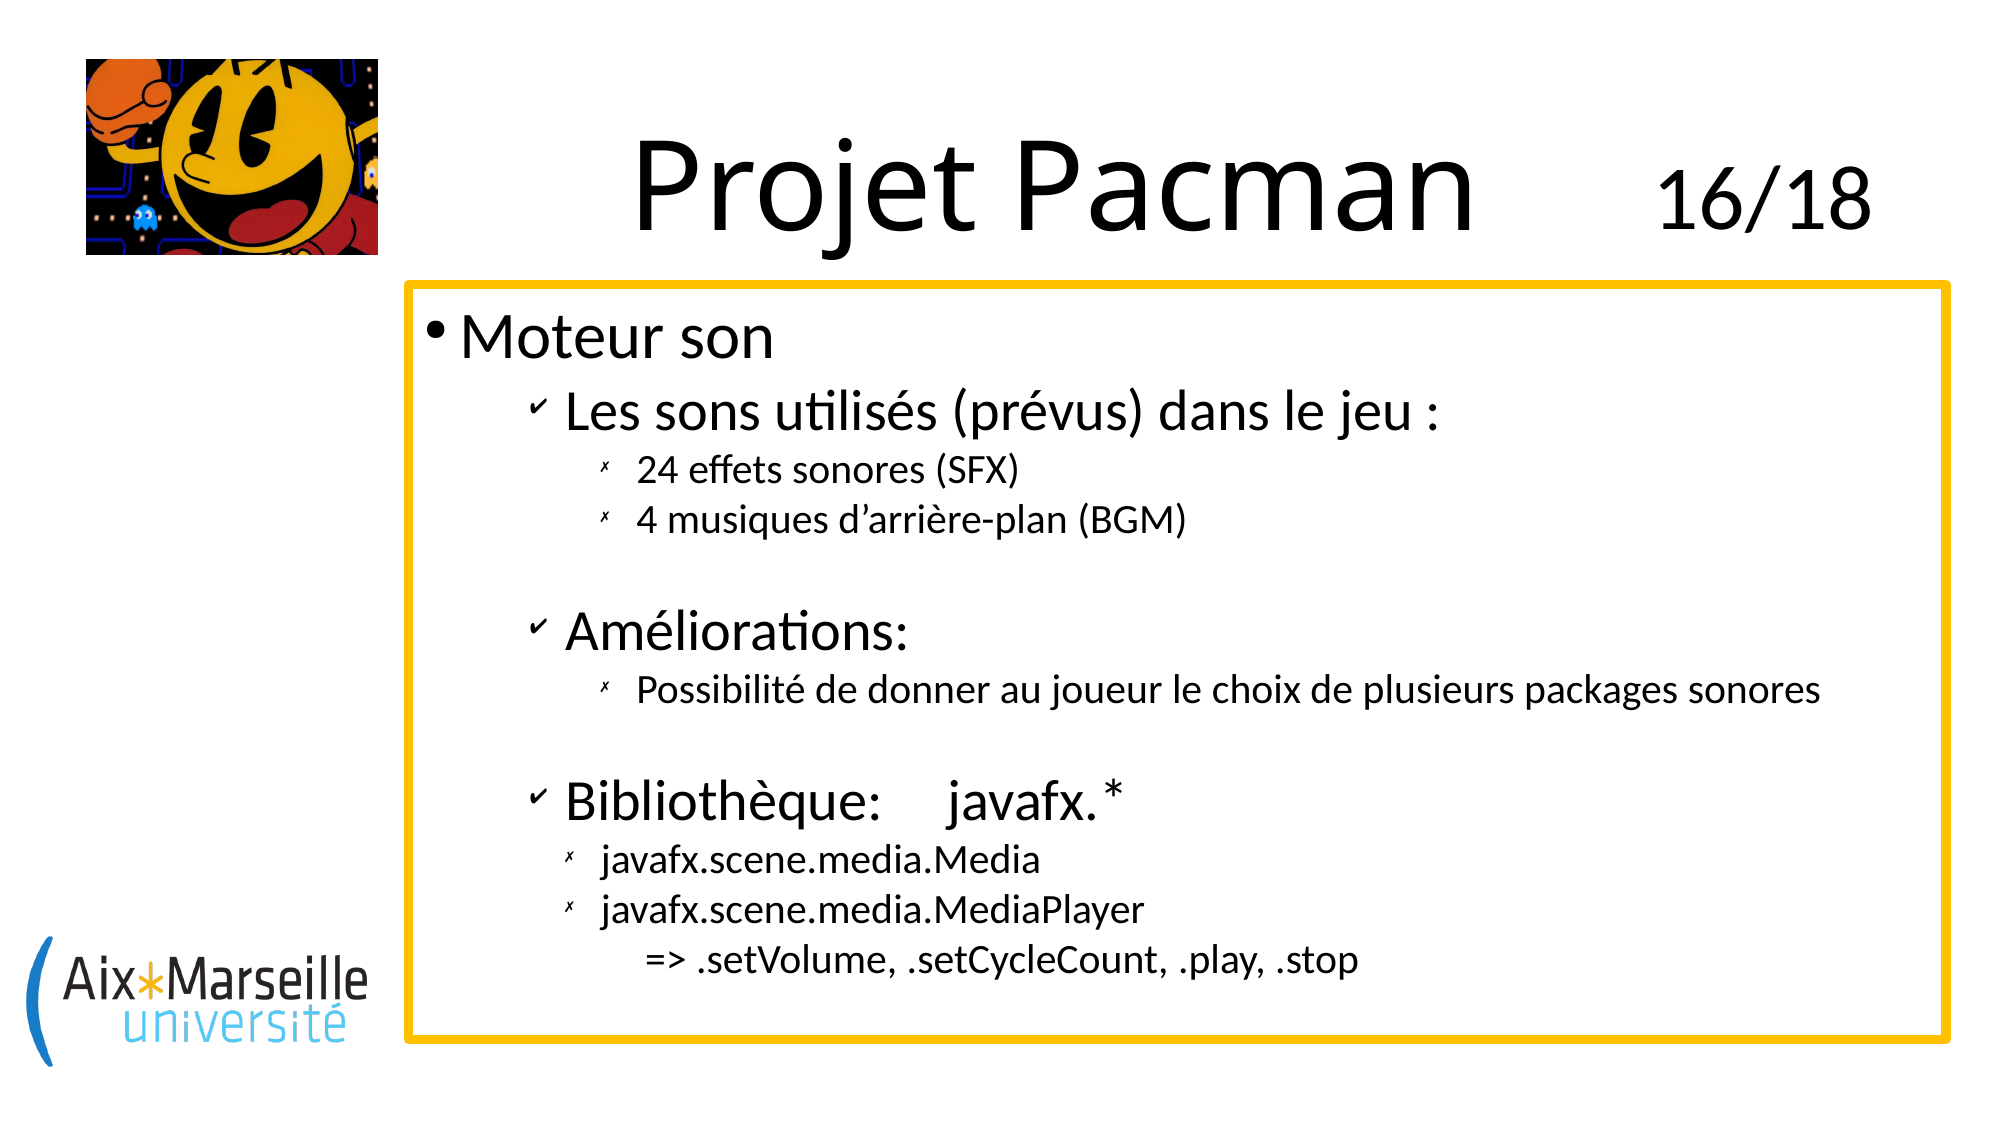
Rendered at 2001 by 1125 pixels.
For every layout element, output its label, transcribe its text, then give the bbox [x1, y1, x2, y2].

picture [0, 903, 425, 1096]
subtitle <numéro>/18 [1559, 142, 1968, 255]
text_box Moteur son Les sons utilisés (prévus) dans le jeu : 24 effets sonores (SFX) 4 musiques d’arrière-plan (BGM) Améliorations: Possibilité de donner au joueur le choix de plusieurs packages sonores Bibliothèque: javafx.* javafx.scene.media.Media javafx.scene.media.MediaPlayer => .setVolume, .setCycleCount, .play, .stop [408, 284, 1946, 1040]
picture [86, 59, 378, 255]
title Projet Pacman [465, 73, 1644, 265]
